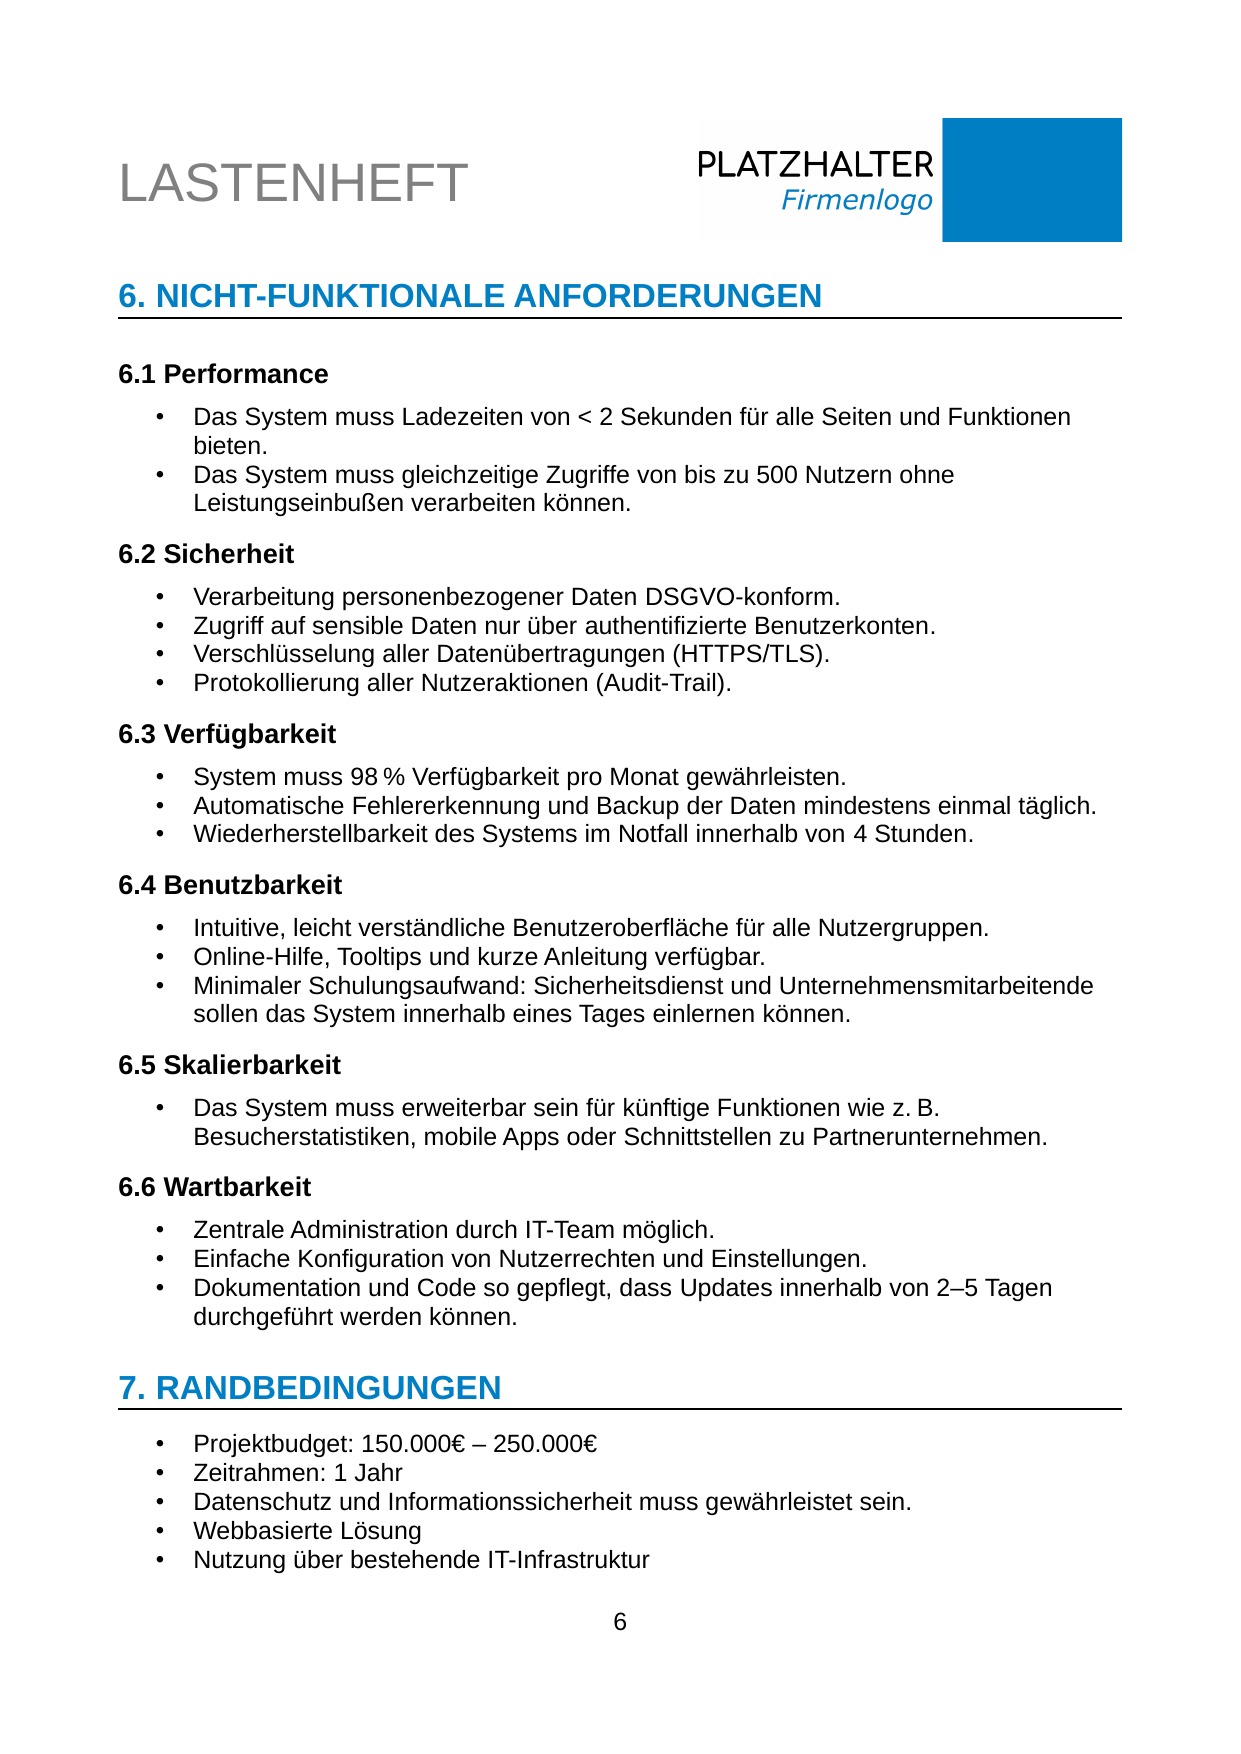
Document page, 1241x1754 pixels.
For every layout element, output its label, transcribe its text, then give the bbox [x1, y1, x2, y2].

list Das System muss gleichzeitige Zugriffe von bis zu 500 Nutzern ohne Leistungseinbußen verarbeiten können. [156, 459, 1122, 517]
list Zentrale Administration durch IT-Team möglich. [156, 1215, 1122, 1244]
list Das System muss Ladezeiten von < 2 Sekunden für alle Seiten und Funktionen bieten. [156, 402, 1122, 459]
list System muss 98 % Verfügbarkeit pro Monat gewährleisten. [156, 762, 1122, 791]
subtitle 6.5 Skalierbarkeit [118, 1049, 1122, 1080]
list Einfache Konfiguration von Nutzerrechten und Einstellungen. [156, 1244, 1122, 1273]
subtitle 6.6 Wartbarkeit [118, 1171, 1122, 1202]
list Automatische Fehlererkennung und Backup der Daten mindestens einmal täglich. [156, 791, 1122, 819]
list Online-Hilfe, Tooltips und kurze Anleitung verfügbar. [156, 942, 1122, 971]
subtitle 6.1 Performance [118, 358, 1122, 389]
list Datenschutz und Informationssicherheit muss gewährleistet sein. [156, 1487, 1122, 1516]
list Minimaler Schulungsaufwand: Sicherheitsdienst und Unternehmensmitarbeitende sollen das System innerhalb eines Tages einlernen können. [156, 971, 1122, 1028]
list Webbasierte Lösung [156, 1516, 1122, 1544]
subtitle Nicht-funktionale Anforderungen [118, 276, 1122, 317]
list Intuitive, leicht verständliche Benutzeroberfläche für alle Nutzergruppen. [156, 913, 1122, 942]
list Verschlüsselung aller Datenübertragungen (HTTPS/TLS). [156, 639, 1122, 668]
list Nutzung über bestehende IT-Infrastruktur [156, 1544, 1122, 1573]
list Das System muss erweiterbar sein für künftige Funktionen wie z. B. Besucherstatistiken, mobile Apps oder Schnittstellen zu Partnerunternehmen. [156, 1093, 1122, 1150]
subtitle 6.3 Verfügbarkeit [118, 718, 1122, 749]
list Verarbeitung personenbezogener Daten DSGVO-konform. [156, 582, 1122, 611]
subtitle 6.4 Benutzbarkeit [118, 869, 1122, 900]
list Protokollierung aller Nutzeraktionen (Audit-Trail). [156, 668, 1122, 697]
picture [698, 118, 1123, 242]
list Projektbudget: 150.000€ – 250.000€ [156, 1429, 1122, 1458]
subtitle 6.2 Sicherheit [118, 538, 1122, 569]
subtitle Randbedingungen [118, 1368, 1122, 1408]
list Dokumentation und Code so gepflegt, dass Updates innerhalb von 2–5 Tagen durchgeführt werden können. [156, 1273, 1122, 1330]
list Zeitrahmen: 1 Jahr [156, 1458, 1122, 1487]
list Zugriff auf sensible Daten nur über authentifizierte Benutzerkonten. [156, 611, 1122, 639]
list Wiederherstellbarkeit des Systems im Notfall innerhalb von 4 Stunden. [156, 819, 1122, 848]
